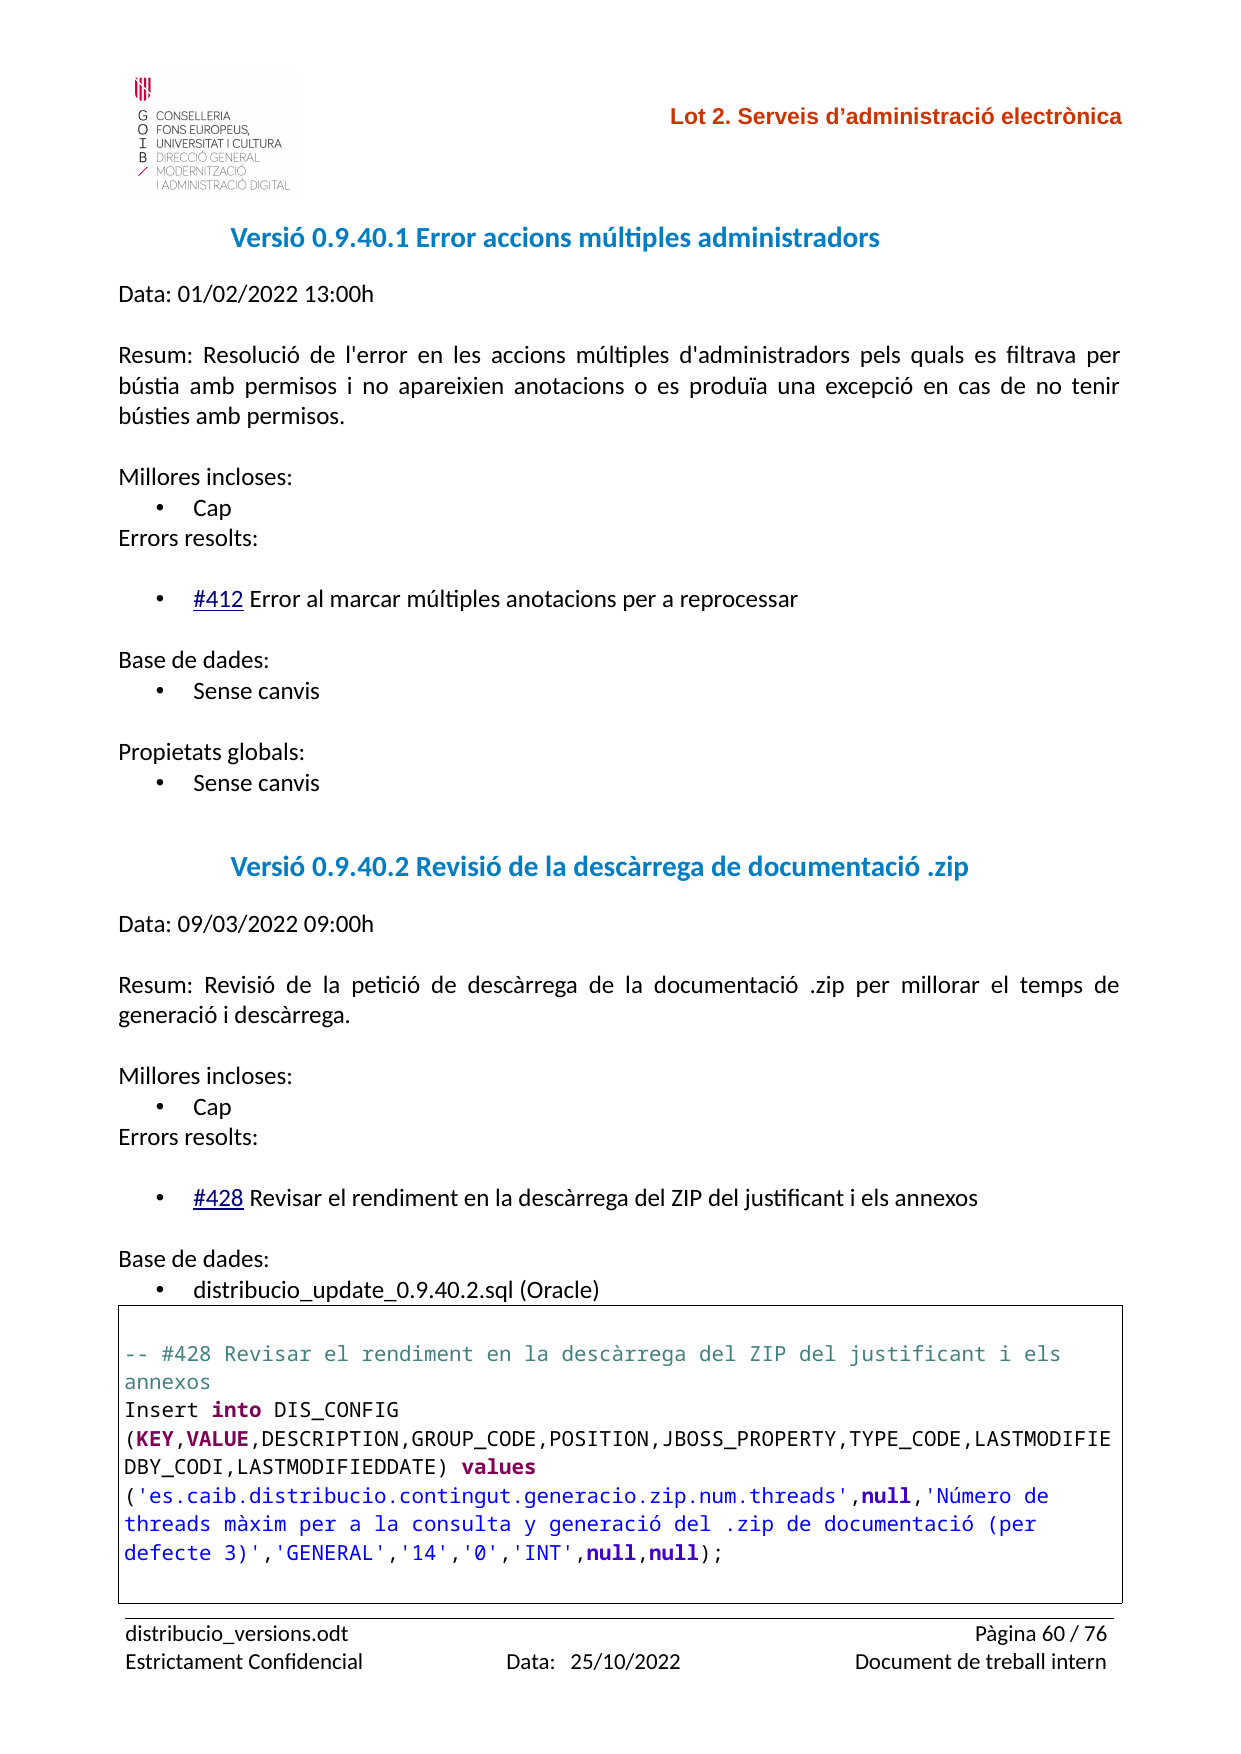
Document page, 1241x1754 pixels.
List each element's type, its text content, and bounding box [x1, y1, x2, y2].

picture [126, 70, 299, 197]
text Resum: Resolució de l'error en les accions múltiples d'administradors pels quals es filtrava per bústia amb permisos i no apareixien anotacions o es produïa una excepció en cas de no tenir bústies amb permisos. [118, 339, 1122, 431]
text Errors resolts: [118, 523, 1122, 553]
subtitle Versió 0.9.40.2 Revisió de la descàrrega de documentació .zip [153, 848, 1122, 884]
text Errors resolts: [118, 1121, 1122, 1152]
text Base de dades: [118, 645, 1122, 675]
text Data: 09/03/2022 09:00h [118, 908, 1122, 938]
list #428 Revisar el rendiment en la descàrrega del ZIP del justificant i els annexos [156, 1182, 1122, 1213]
list Cap [156, 1091, 1122, 1121]
text Propietats globals: [118, 736, 1122, 767]
text Millores incloses: [118, 1060, 1122, 1091]
text Data: 01/02/2022 13:00h [118, 278, 1122, 309]
text Millores incloses: [118, 462, 1122, 492]
subtitle Versió 0.9.40.1 Error accions múltiples administradors [153, 219, 1122, 255]
list distribucio_update_0.9.40.2.sql (Oracle) [156, 1274, 1122, 1304]
text Resum: Revisió de la petició de descàrrega de la documentació .zip per millorar el temps de generació i descàrrega. [118, 969, 1122, 1030]
list Cap [156, 492, 1122, 523]
table_header -- #428 Revisar el rendiment en la descàrrega del ZIP del justificant i els annexos Insert into DIS_CONFIG (KEY,VALUE,DESCRIPTION,GROUP_CODE,POSITION,JBOSS_PROPERTY,TYPE_CODE,LASTMODIFIEDBY_CODI,LASTMODIFIEDDATE) values ('es.caib.distribucio.contingut.generacio.zip.num.threads',null,'Número de threads màxim per a la consulta y generació del .zip de documentació (per defecte 3)','GENERAL','14','0','INT',null,null); [119, 1306, 1122, 1602]
list #412 Error al marcar múltiples anotacions per a reprocessar [156, 584, 1122, 614]
list Sense canvis [156, 675, 1122, 706]
text Base de dades: [118, 1243, 1122, 1274]
list Sense canvis [156, 767, 1122, 797]
